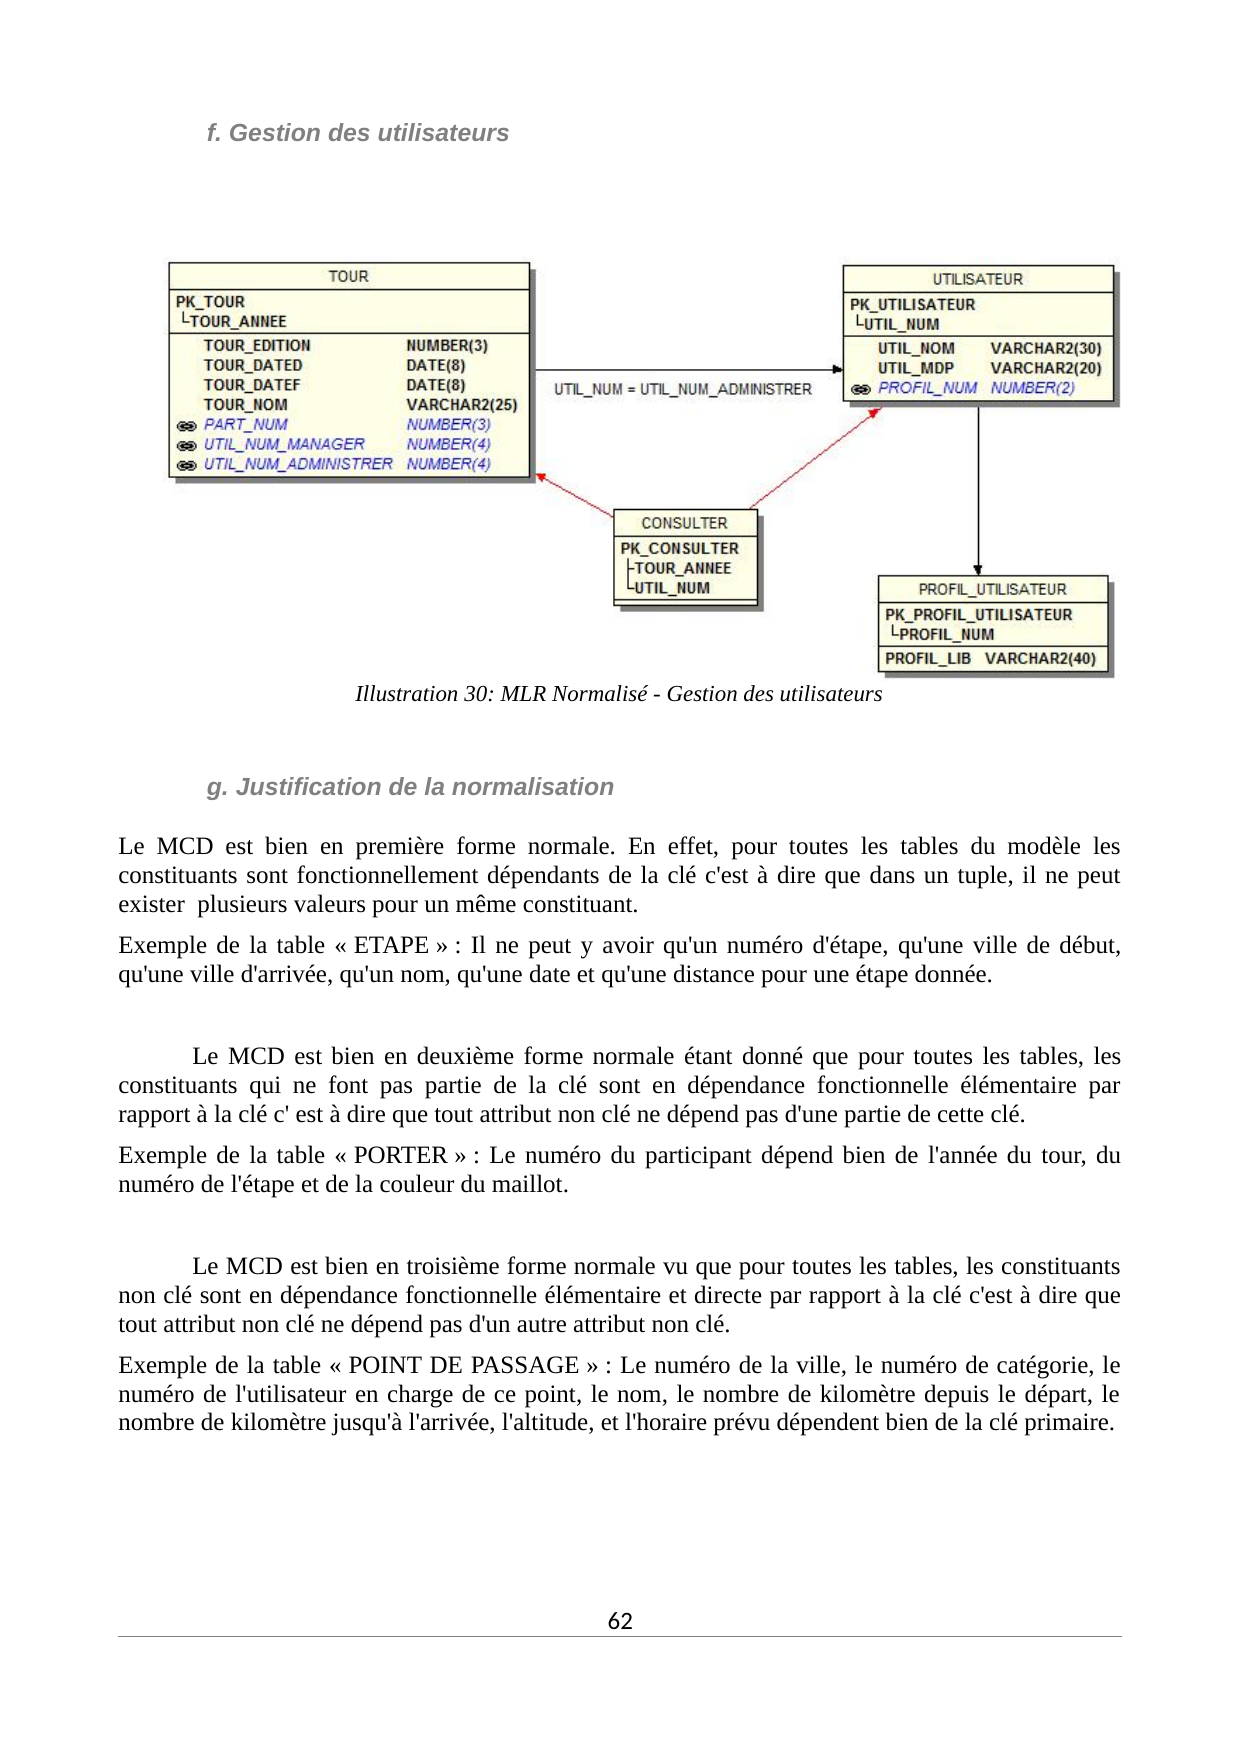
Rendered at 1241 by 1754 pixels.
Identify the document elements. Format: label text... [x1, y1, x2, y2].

text Exemple de la table « PORTER » : Le numéro du participant dépend bien de l'année du tour, du numéro de l'étape et de la couleur du maillot. [118, 1140, 1122, 1197]
text Le MCD est bien en deuxième forme normale étant donné que pour toutes les tables, les constituants qui ne font pas partie de la clé sont en dépendance fonctionnelle élémentaire par rapport à la clé c' est à dire que tout attribut non clé ne dépend pas d'une partie de cette clé. [118, 1041, 1122, 1127]
text Exemple de la table « POINT DE PASSAGE » : Le numéro de la ville, le numéro de catégorie, le numéro de l'utilisateur en charge de ce point, le nom, le nombre de kilomètre depuis le départ, le nombre de kilomètre jusqu'à l'arrivée, l'altitude, et l'horaire prévu dépendent bien de la clé primaire. [118, 1350, 1122, 1436]
text Exemple de la table « ETAPE » : Il ne peut y avoir qu'un numéro d'étape, qu'une ville de début, qu'une ville d'arrivée, qu'un nom, qu'une date et qu'une distance pour une étape donnée. [118, 930, 1122, 987]
text Le MCD est bien en troisième forme normale vu que pour toutes les tables, les constituants non clé sont en dépendance fonctionnelle élémentaire et directe par rapport à la clé c'est à dire que tout attribut non clé ne dépend pas d'un autre attribut non clé. [118, 1251, 1122, 1337]
subtitle Gestion des utilisateurs [207, 118, 1122, 147]
subtitle Justification de la normalisation [207, 772, 1122, 801]
text Le MCD est bien en première forme normale. En effet, pour toutes les tables du modèle les constituants sont fonctionnellement dépendants de la clé c'est à dire que dans un tuple, il ne peut exister plusieurs valeurs pour un même constituant. [118, 831, 1122, 917]
text Illustration 30: MLR Normalisé - Gestion des utilisateurs [118, 681, 1122, 706]
picture [118, 189, 1123, 681]
